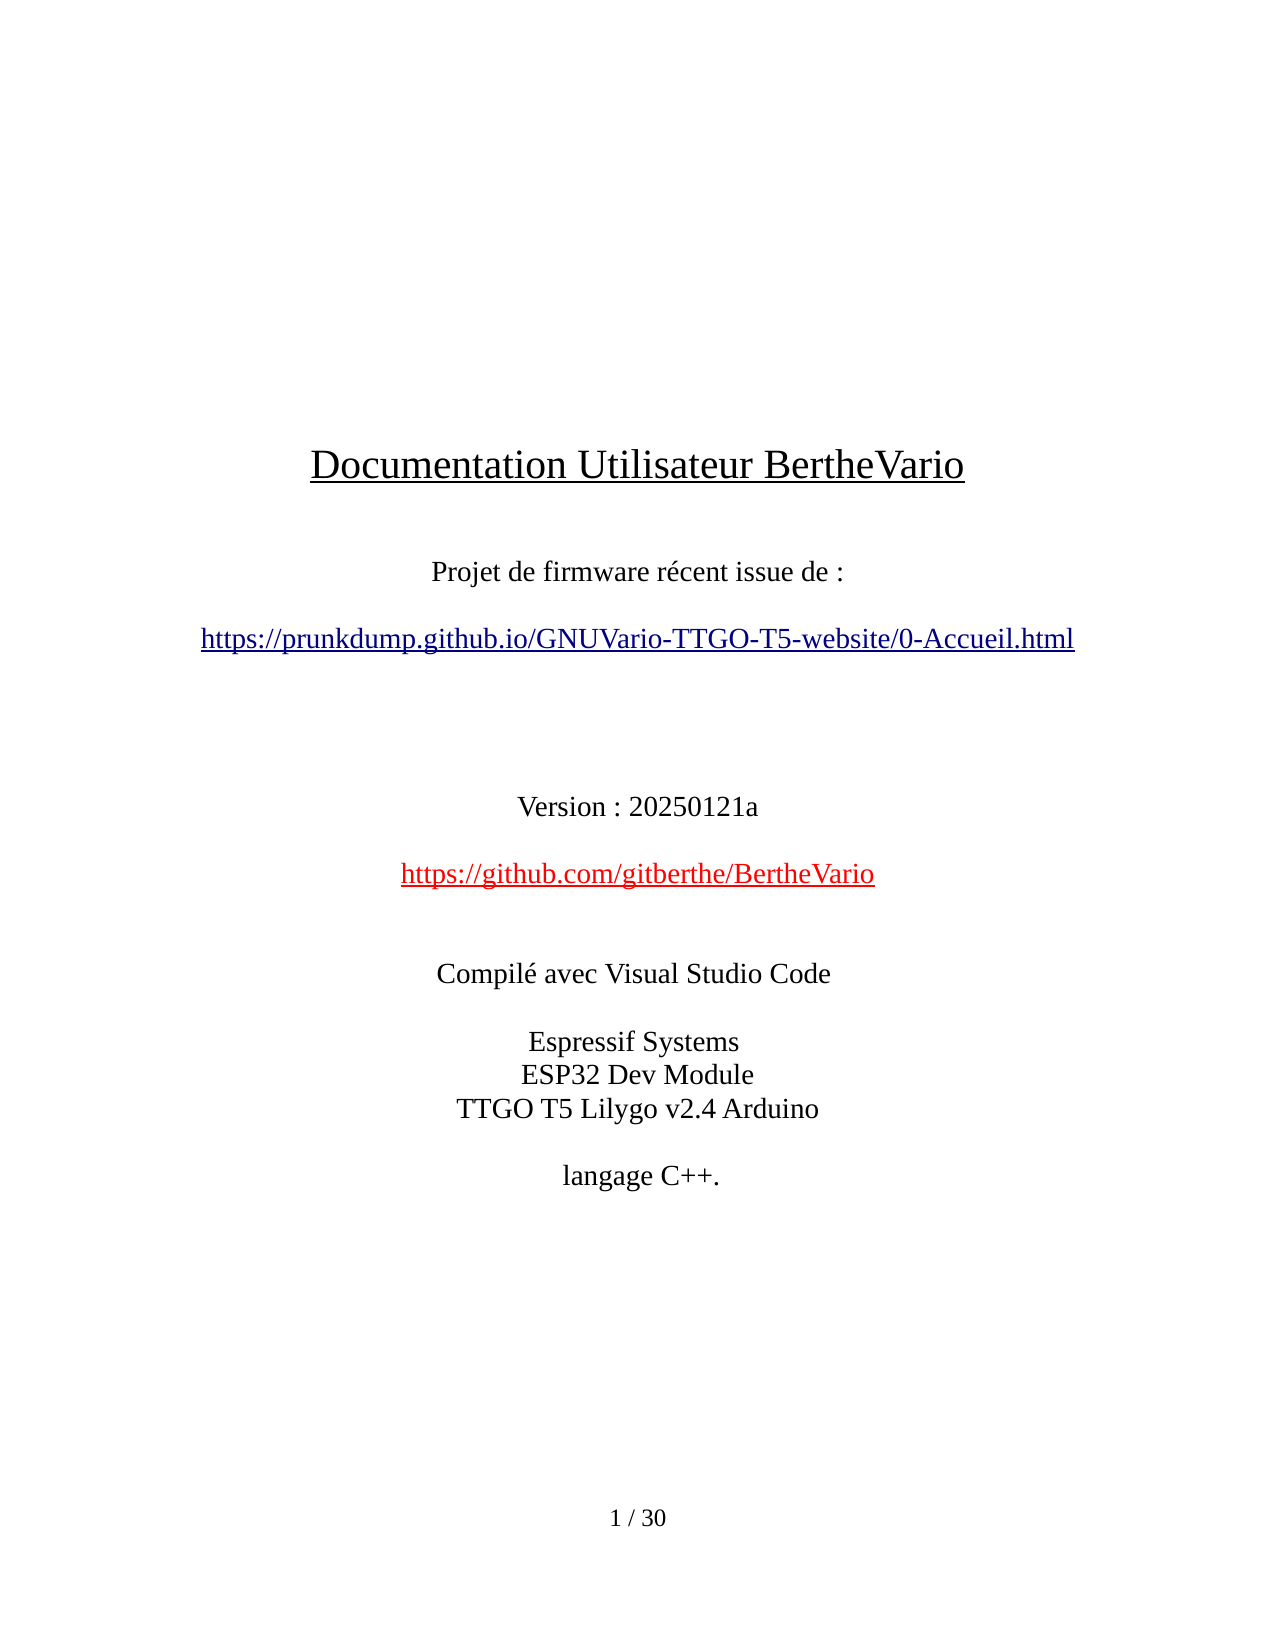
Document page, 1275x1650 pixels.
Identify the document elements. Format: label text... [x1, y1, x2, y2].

text Documentation Utilisateur BertheVario [118, 439, 1157, 487]
text Projet de firmware récent issue de : [118, 554, 1157, 588]
text langage C++. [118, 1158, 1157, 1191]
text Compilé avec Visual Studio Code [118, 957, 1157, 990]
text https://prunkdump.github.io/GNUVario-TTGO-T5-website/0-Accueil.html [118, 621, 1157, 655]
text TTGO T5 Lilygo v2.4 Arduino [118, 1091, 1157, 1124]
text Espressif Systems [118, 1024, 1157, 1057]
text Version : 20250121a [118, 789, 1157, 822]
text ESP32 Dev Module [118, 1057, 1157, 1091]
text https://github.com/gitberthe/BertheVario [118, 856, 1157, 889]
